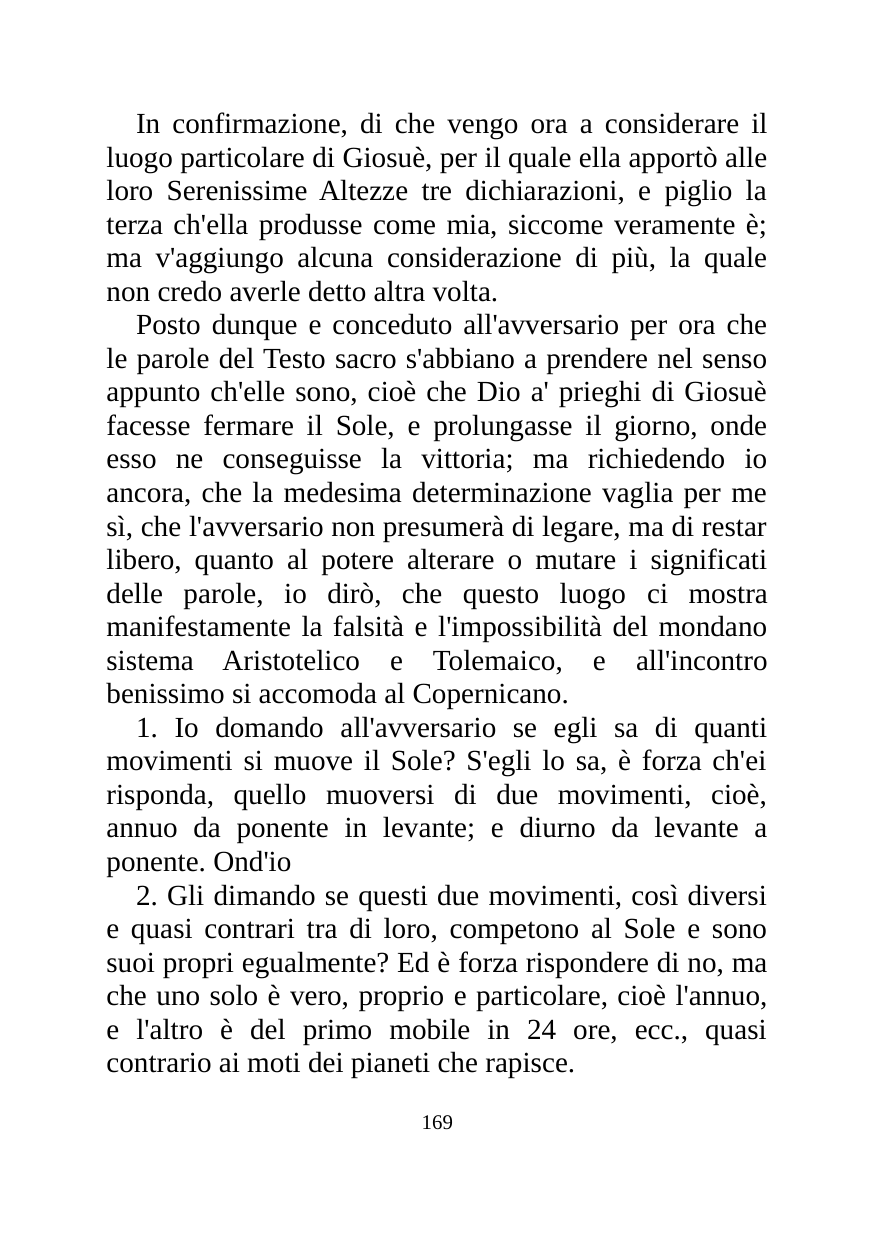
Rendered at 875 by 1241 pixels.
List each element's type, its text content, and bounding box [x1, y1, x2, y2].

text In confirmazione, di che vengo ora a considerare il luogo particolare di Giosuè, per il quale ella apportò alle loro Serenissime Altezze tre dichiarazioni, e piglio la terza ch'ella produsse come mia, siccome veramente è; ma v'aggiungo alcuna considerazione di più, la quale non credo averle detto altra volta. [106, 106, 768, 307]
text Posto dunque e conceduto all'avversario per ora che le parole del Testo sacro s'abbiano a prendere nel senso appunto ch'elle sono, cioè che Dio a' prieghi di Giosuè facesse fermare il Sole, e prolungasse il giorno, onde esso ne conseguisse la vittoria; ma richiedendo io ancora, che la medesima determinazione vaglia per me sì, che l'avversario non presumerà di legare, ma di restar libero, quanto al potere alterare o mutare i significati delle parole, io dirò, che questo luogo ci mostra manifestamente la falsità e l'impossibilità del mondano sistema Aristotelico e Tolemaico, e all'incontro benissimo si accomoda al Copernicano. [106, 307, 768, 710]
text 2. Gli dimando se questi due movimenti, così diversi e quasi contrari tra di loro, competono al Sole e sono suoi propri egualmente? Ed è forza rispondere di no, ma che uno solo è vero, proprio e particolare, cioè l'annuo, e l'altro è del primo mobile in 24 ore, ecc., quasi contrario ai moti dei pianeti che rapisce. [106, 878, 768, 1079]
text 1. Io domando all'avversario se egli sa di quanti movimenti si muove il Sole? S'egli lo sa, è forza ch'ei risponda, quello muoversi di due movimenti, cioè, annuo da ponente in levante; e diurno da levante a ponente. Ond'io [106, 710, 768, 878]
